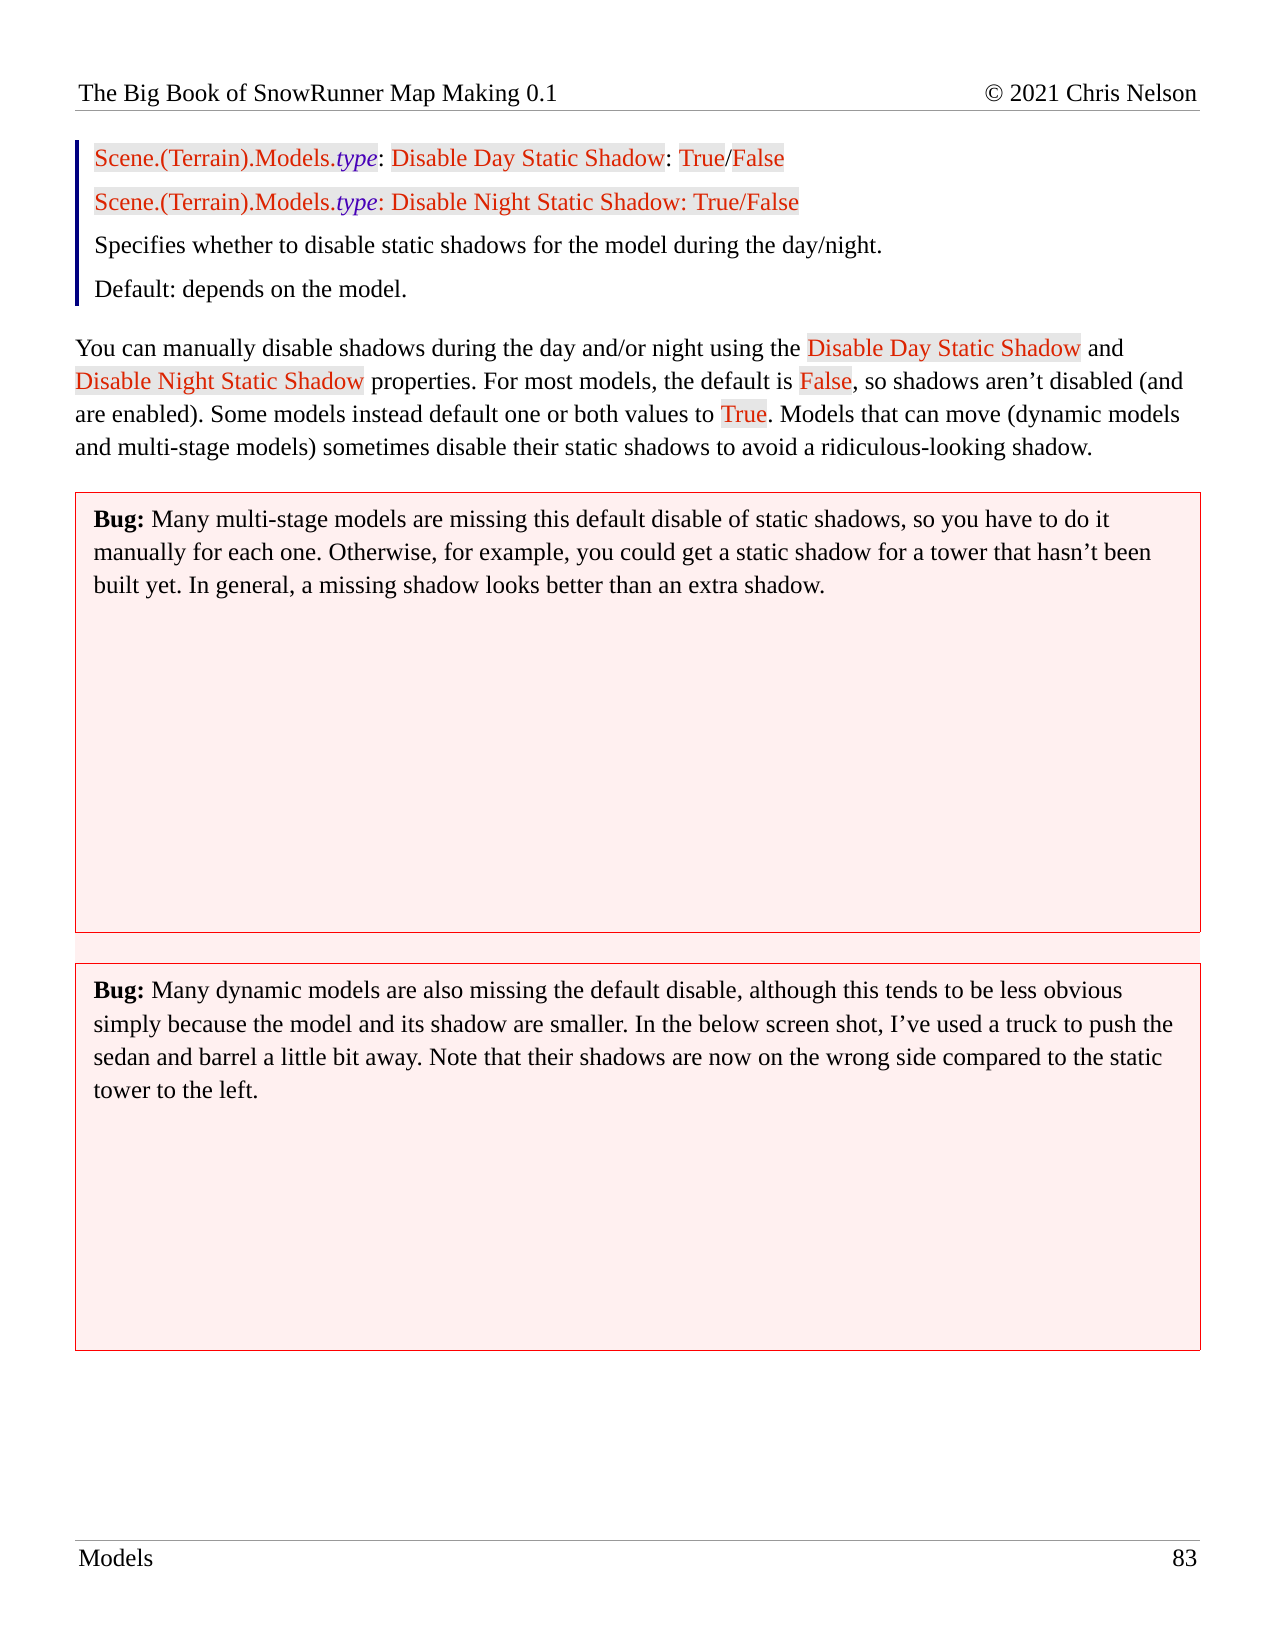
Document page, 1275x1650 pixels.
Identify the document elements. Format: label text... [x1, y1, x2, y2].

text Default: depends on the model. [79, 271, 1200, 306]
list Many dynamic models are also missing the default disable, although this tends to be less obvious simply because the model and its shadow are smaller. In the below screen shot, I’ve used a truck to push the sedan and barrel a little bit away. Note that their shadows are now on the wrong side compared to the static tower to the left. [76, 964, 1200, 1103]
text You can manually disable shadows during the day and/or night using the Disable Day Static Shadow and Disable Night Static Shadow properties. For most models, the default is False, so shadows aren’t disabled (and are enabled). Some models instead default one or both values to True. Models that can move (dynamic models and multi-stage models) sometimes disable their static shadows to avoid a ridiculous-looking shadow. [75, 333, 1200, 461]
text Scene.(Terrain).Models.type: Disable Night Static Shadow: True/False [79, 184, 1200, 215]
text Specifies whether to disable static shadows for the model during the day/night. [79, 227, 1200, 259]
text Scene.(Terrain).Models.type: Disable Day Static Shadow: True/False [79, 140, 1200, 172]
list Many multi-stage models are missing this default disable of static shadows, so you have to do it manually for each one. Otherwise, for example, you could get a static shadow for a tower that hasn’t been built yet. In general, a missing shadow looks better than an extra shadow. [76, 493, 1200, 599]
